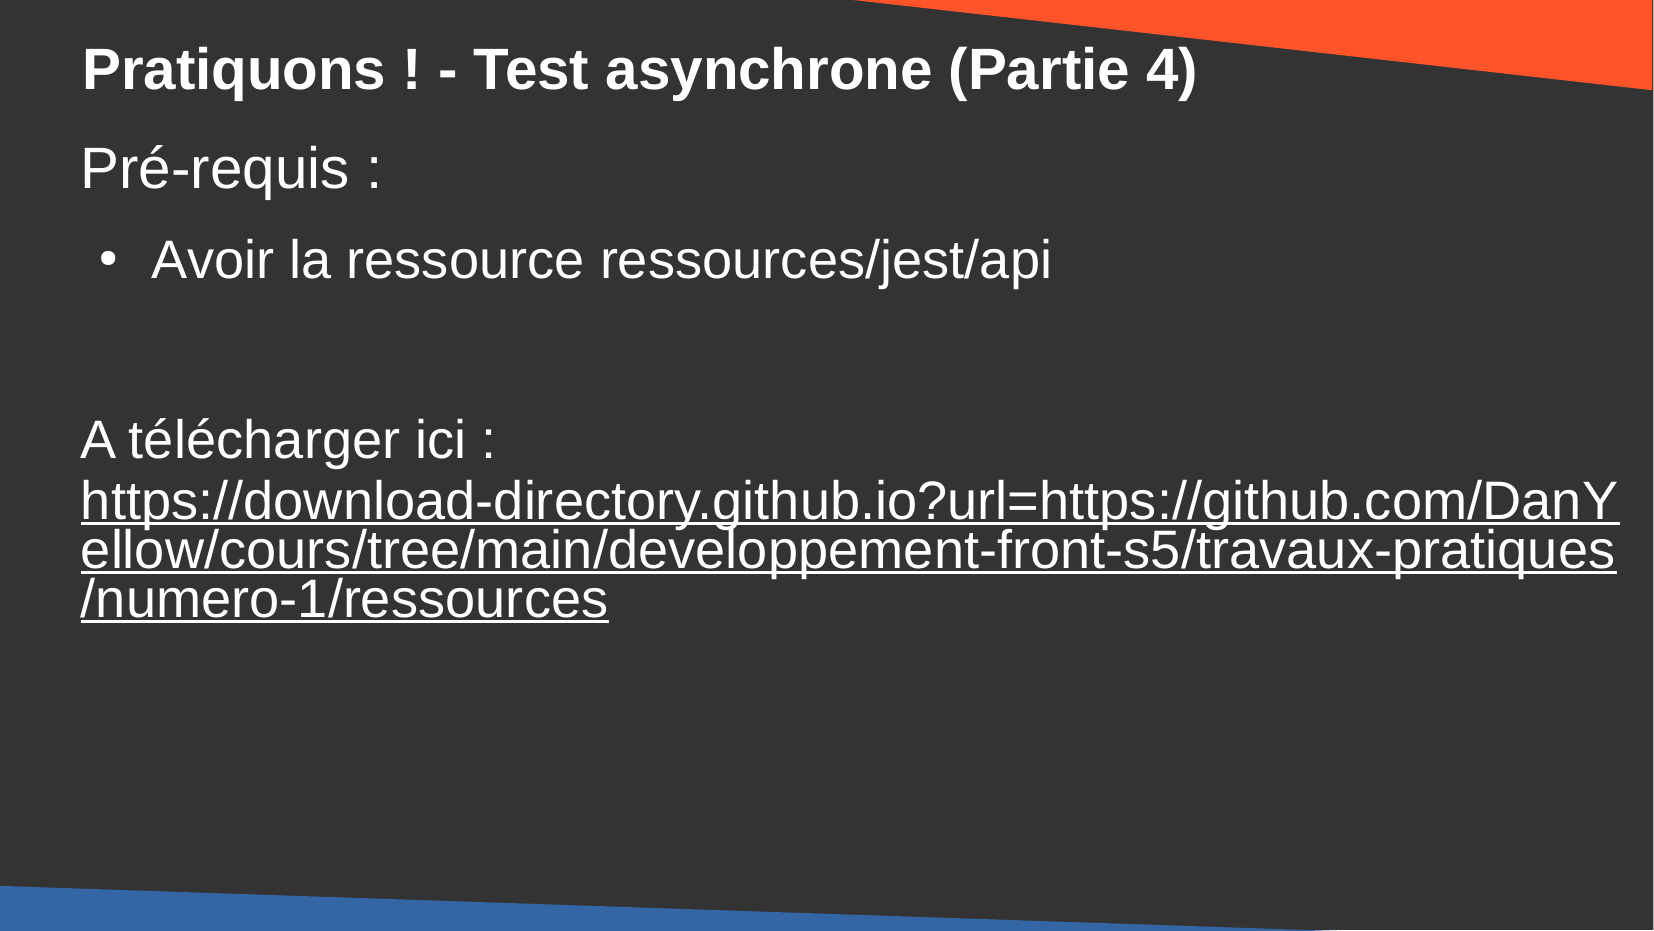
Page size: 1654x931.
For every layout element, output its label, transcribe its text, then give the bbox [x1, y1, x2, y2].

text_box [0, 885, 1337, 931]
title Pratiquons ! - Test asynchrone (Partie 4) [82, 37, 1571, 114]
list Pré-requis : Avoir la ressource ressources/jest/api A télécharger ici : https://download-directory.github.io?url=https://github.com/DanYellow/cours/tree/main/developpement-front-s5/travaux-pratiques/numero-1/ressources [80, 135, 1620, 721]
text_box [853, 0, 1653, 91]
